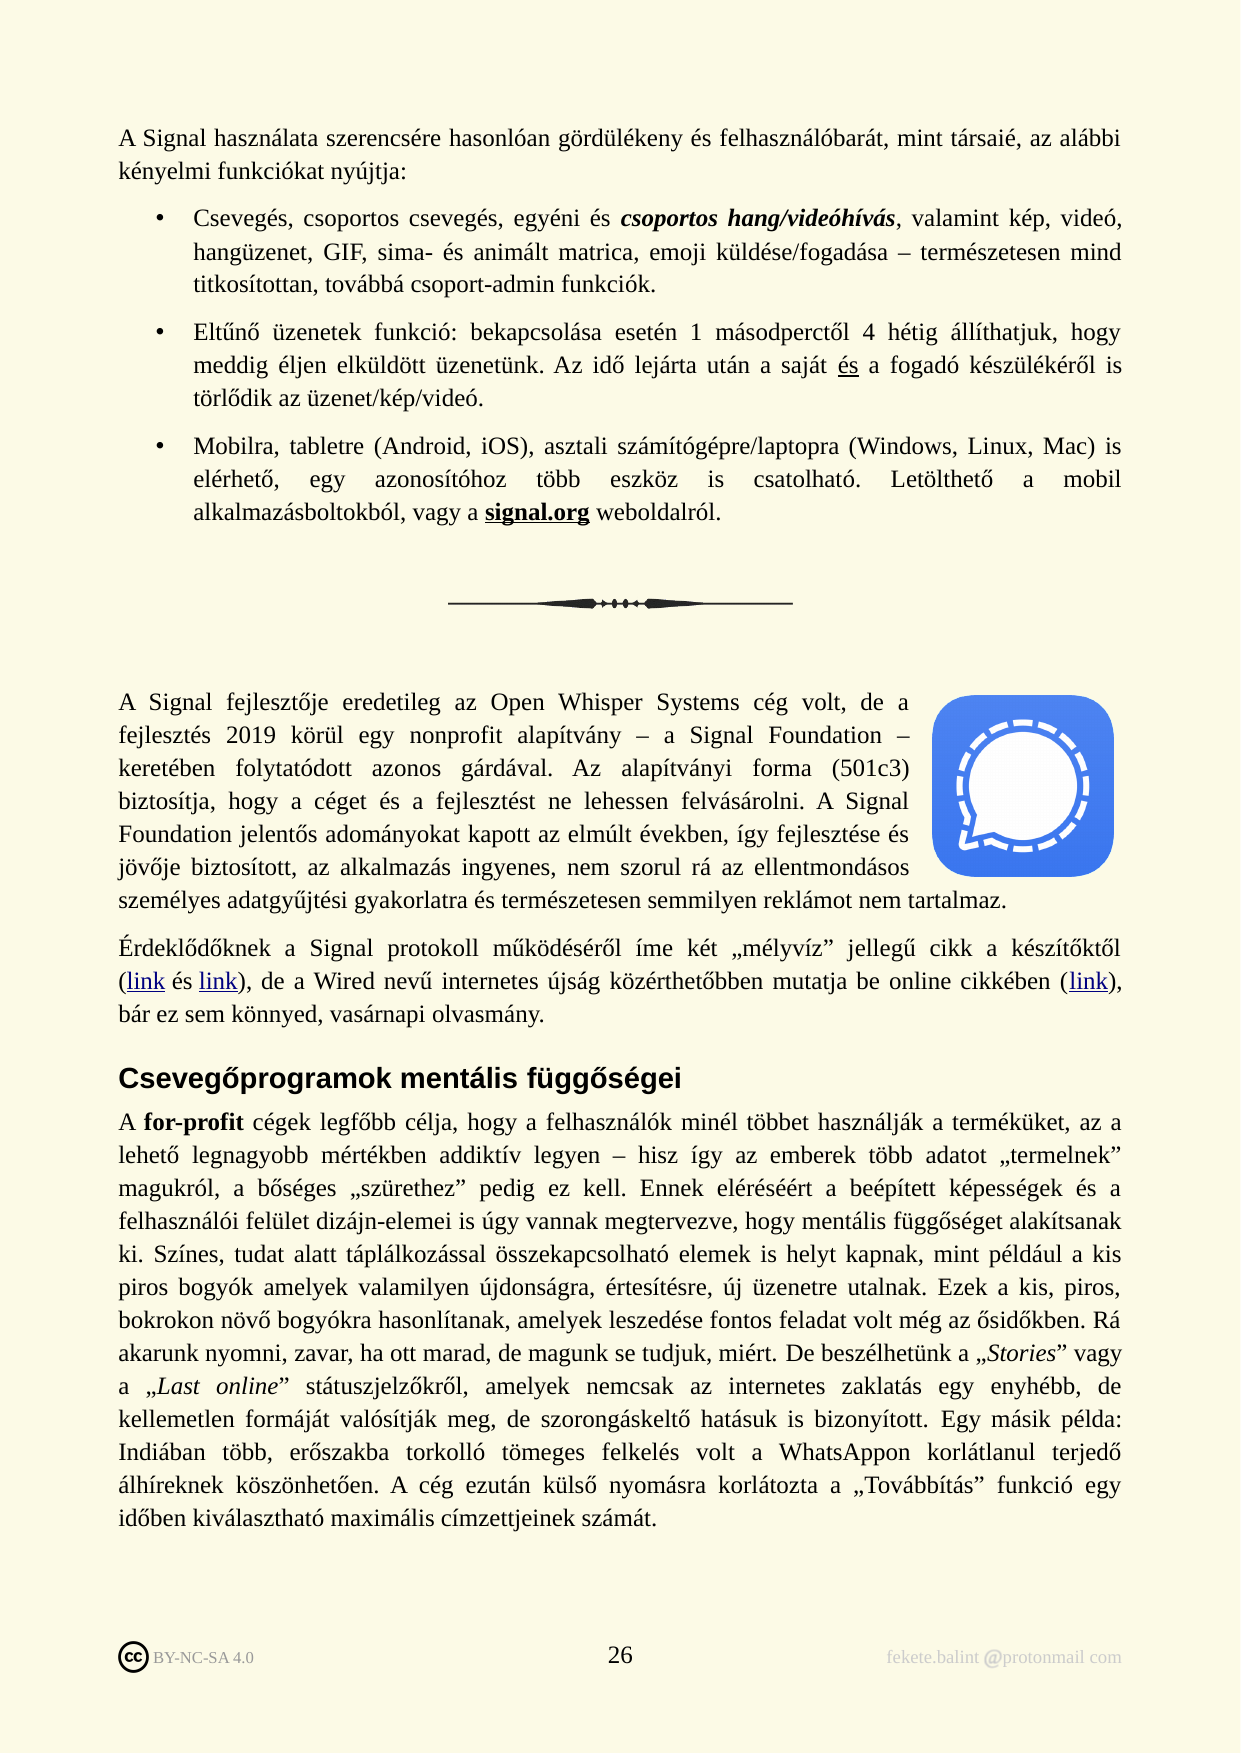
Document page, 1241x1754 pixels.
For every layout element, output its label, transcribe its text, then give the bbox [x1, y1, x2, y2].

picture [446, 595, 795, 611]
picture [982, 1648, 1003, 1669]
subtitle Csevegőprogramok mentális függőségei [118, 1061, 1122, 1095]
list Eltűnő üzenetek funkció: bekapcsolása esetén 1 másodperctől 4 hétig állíthatjuk, hogy meddig éljen elküldött üzenetünk. Az idő lejárta után a saját és a fogadó készülékéről is törlődik az üzenet/kép/videó. [156, 317, 1122, 412]
text A for-profit cégek legfőbb célja, hogy a felhasználók minél többet használják a terméküket, az a lehető legnagyobb mértékben addiktív legyen – hisz így az emberek több adatot „termelnek” magukról, a bőséges „szürethez” pedig ez kell. Ennek eléréséért a beépített képességek és a felhasználói felület dizájn-elemei is úgy vannak megtervezve, hogy mentális függőséget alakítsanak ki. Színes, tudat alatt táplálkozással összekapcsolható elemek is helyt kapnak, mint például a kis piros bogyók amelyek valamilyen újdonságra, értesítésre, új üzenetre utalnak. Ezek a kis, piros, bokrokon növő bogyókra hasonlítanak, amelyek leszedése fontos feladat volt még az ősidőkben. Rá akarunk nyomni, zavar, ha ott marad, de magunk se tudjuk, miért. De beszélhetünk a „Stories” vagy a „Last online” státuszjelzőkről, amelyek nemcsak az internetes zaklatás egy enyhébb, de kellemetlen formáját valósítják meg, de szorongáskeltő hatásuk is bizonyított. Egy másik példa: Indiában több, erőszakba torkolló tömeges felkelés volt a WhatsAppon korlátlanul terjedő álhíreknek köszönhetően. A cég ezután külső nyomásra korlátozta a „Továbbítás” funkció egy időben kiválasztható maximális címzettjeinek számát. [118, 1107, 1122, 1532]
picture [118, 1641, 149, 1673]
list Mobilra, tabletre (Android, iOS), asztali számítógépre/laptopra (Windows, Linux, Mac) is elérhető, egy azonosítóhoz több eszköz is csatolható. Letölthető a mobil alkalmazásboltokból, vagy a signal.org weboldalról. [156, 431, 1122, 526]
picture [928, 691, 1117, 880]
list Csevegés, csoportos csevegés, egyéni és csoportos hang/videóhívás, valamint kép, videó, hangüzenet, GIF, sima- és animált matrica, emoji küldése/fogadása – természetesen mind titkosítottan, továbbá csoport-admin funkciók. [156, 203, 1122, 298]
text A Signal fejlesztője eredetileg az Open Whisper Systems cég volt, de a fejlesztés 2019 körül egy nonprofit alapítvány – a Signal Foundation – keretében folytatódott azonos gárdával. Az alapítványi forma (501c3) biztosítja, hogy a céget és a fejlesztést ne lehessen felvásárolni. A Signal Foundation jelentős adományokat kapott az elmúlt években, így fejlesztése és jövője biztosított, az alkalmazás ingyenes, nem szorul rá az ellentmondásos személyes adatgyűjtési gyakorlatra és természetesen semmilyen reklámot nem tartalmaz. [118, 687, 1122, 914]
text Érdeklődőknek a Signal protokoll működéséről íme két „mélyvíz” jellegű cikk a készítőktől (link és link), de a Wired nevű internetes újság közérthetőbben mutatja be online cikkében (link), bár ez sem könnyed, vasárnapi olvasmány. [118, 933, 1122, 1028]
text A Signal használata szerencsére hasonlóan gördülékeny és felhasználóbarát, mint társaié, az alábbi kényelmi funkciókat nyújtja: [118, 123, 1122, 185]
